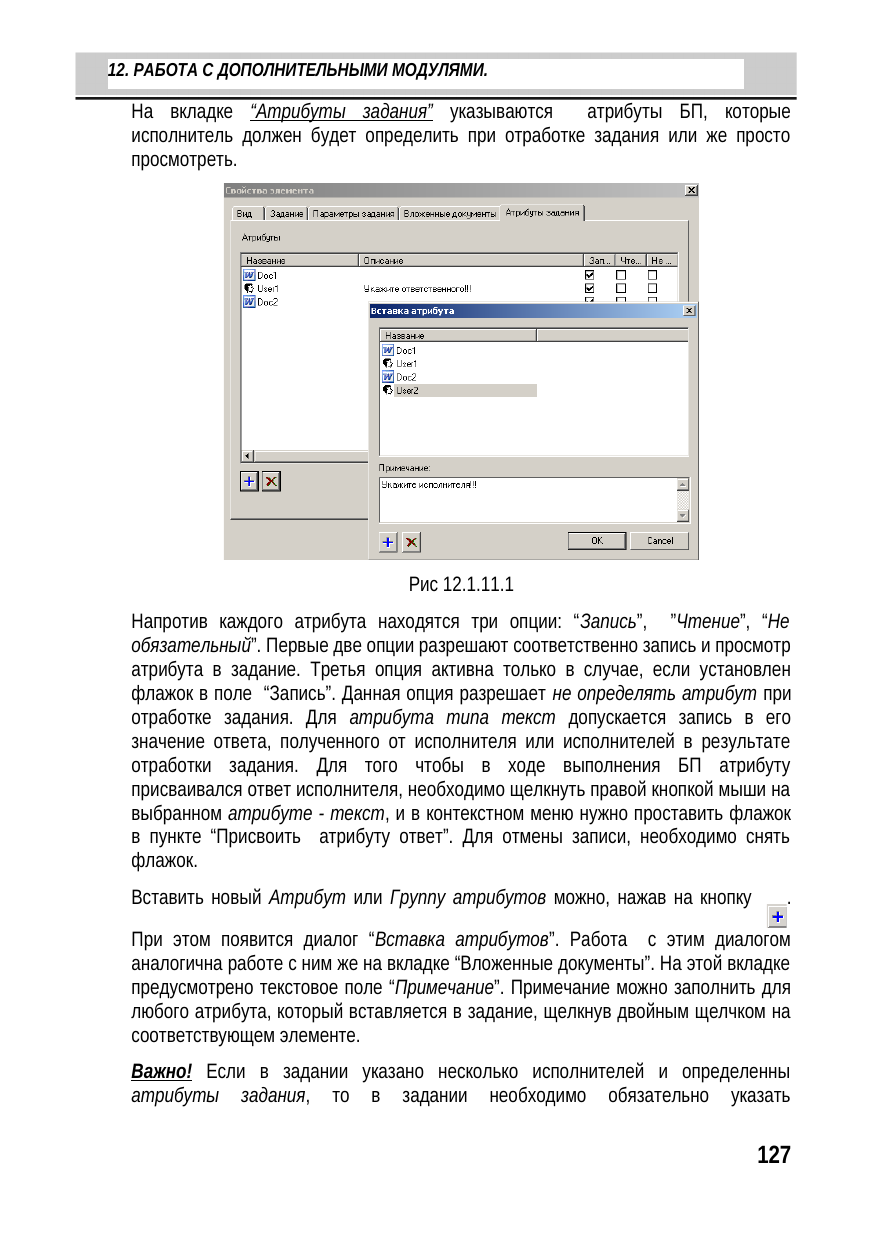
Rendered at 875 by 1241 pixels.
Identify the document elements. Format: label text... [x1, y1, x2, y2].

text Напротив каждого атрибута находятся три опции: “Запись”, ”Чтение”, “Не обязательный”. Первые две опции разрешают соответственно запись и просмотр атрибута в задание. Третья опция активна только в случае, если установлен флажок в поле “Запись”. Данная опция разрешает не определять атрибут при отработке задания. Для атрибута типа текст допускается запись в его значение ответа, полученного от исполнителя или исполнителей в результате отработки задания. Для того чтобы в ходе выполнения БП атрибуту присваивался ответ исполнителя, необходимо щелкнуть правой кнопкой мыши на выбранном атрибуте - текст, и в контекстном меню нужно проставить флажок в пункте “Присвоить атрибуту ответ”. Для отмены записи, необходимо снять флажок. [131, 609, 791, 872]
text На вкладке “Атрибуты задания” указываются атрибуты БП, которые исполнитель должен будет определить при отработке задания или же просто просмотреть. [131, 100, 791, 171]
text Важно! Если в задании указано несколько исполнителей и определенны атрибуты задания, то в задании необходимо обязательно указать [131, 1059, 791, 1107]
text Рис 12.1.11.1 [131, 572, 791, 596]
text Вставить новый Атрибут или Группу атрибутов можно, нажав на кнопку . При этом появится диалог “Вставка атрибутов”. Работа с этим диалогом аналогична работе с ним же на вкладке “Вложенные документы”. На этой вкладке предусмотрено текстовое поле “Примечание”. Примечание можно заполнить для любого атрибута, который вставляется в задание, щелкнув двойным щелчком на соответствующем элементе. [131, 885, 791, 1047]
